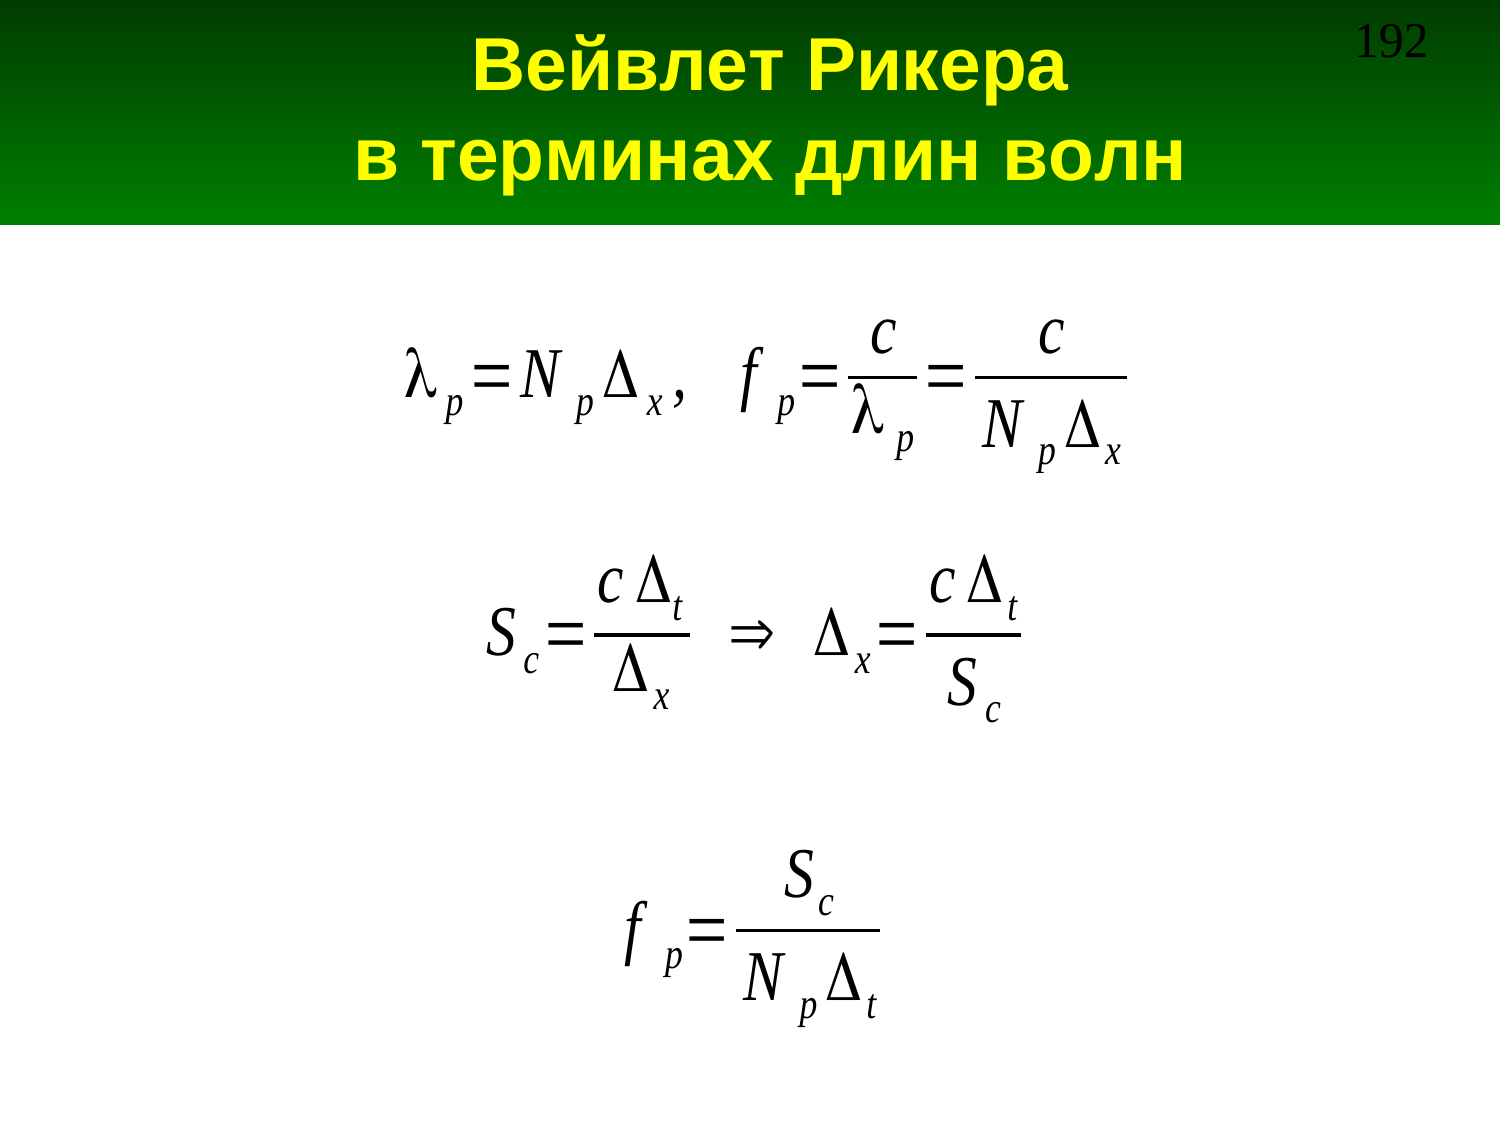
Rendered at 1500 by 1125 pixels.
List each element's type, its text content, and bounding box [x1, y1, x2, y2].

chart [389, 290, 1144, 473]
chart [467, 539, 1040, 733]
title Вейвлет Рикера в терминах длин волн [100, 7, 1441, 204]
chart [598, 834, 898, 1028]
